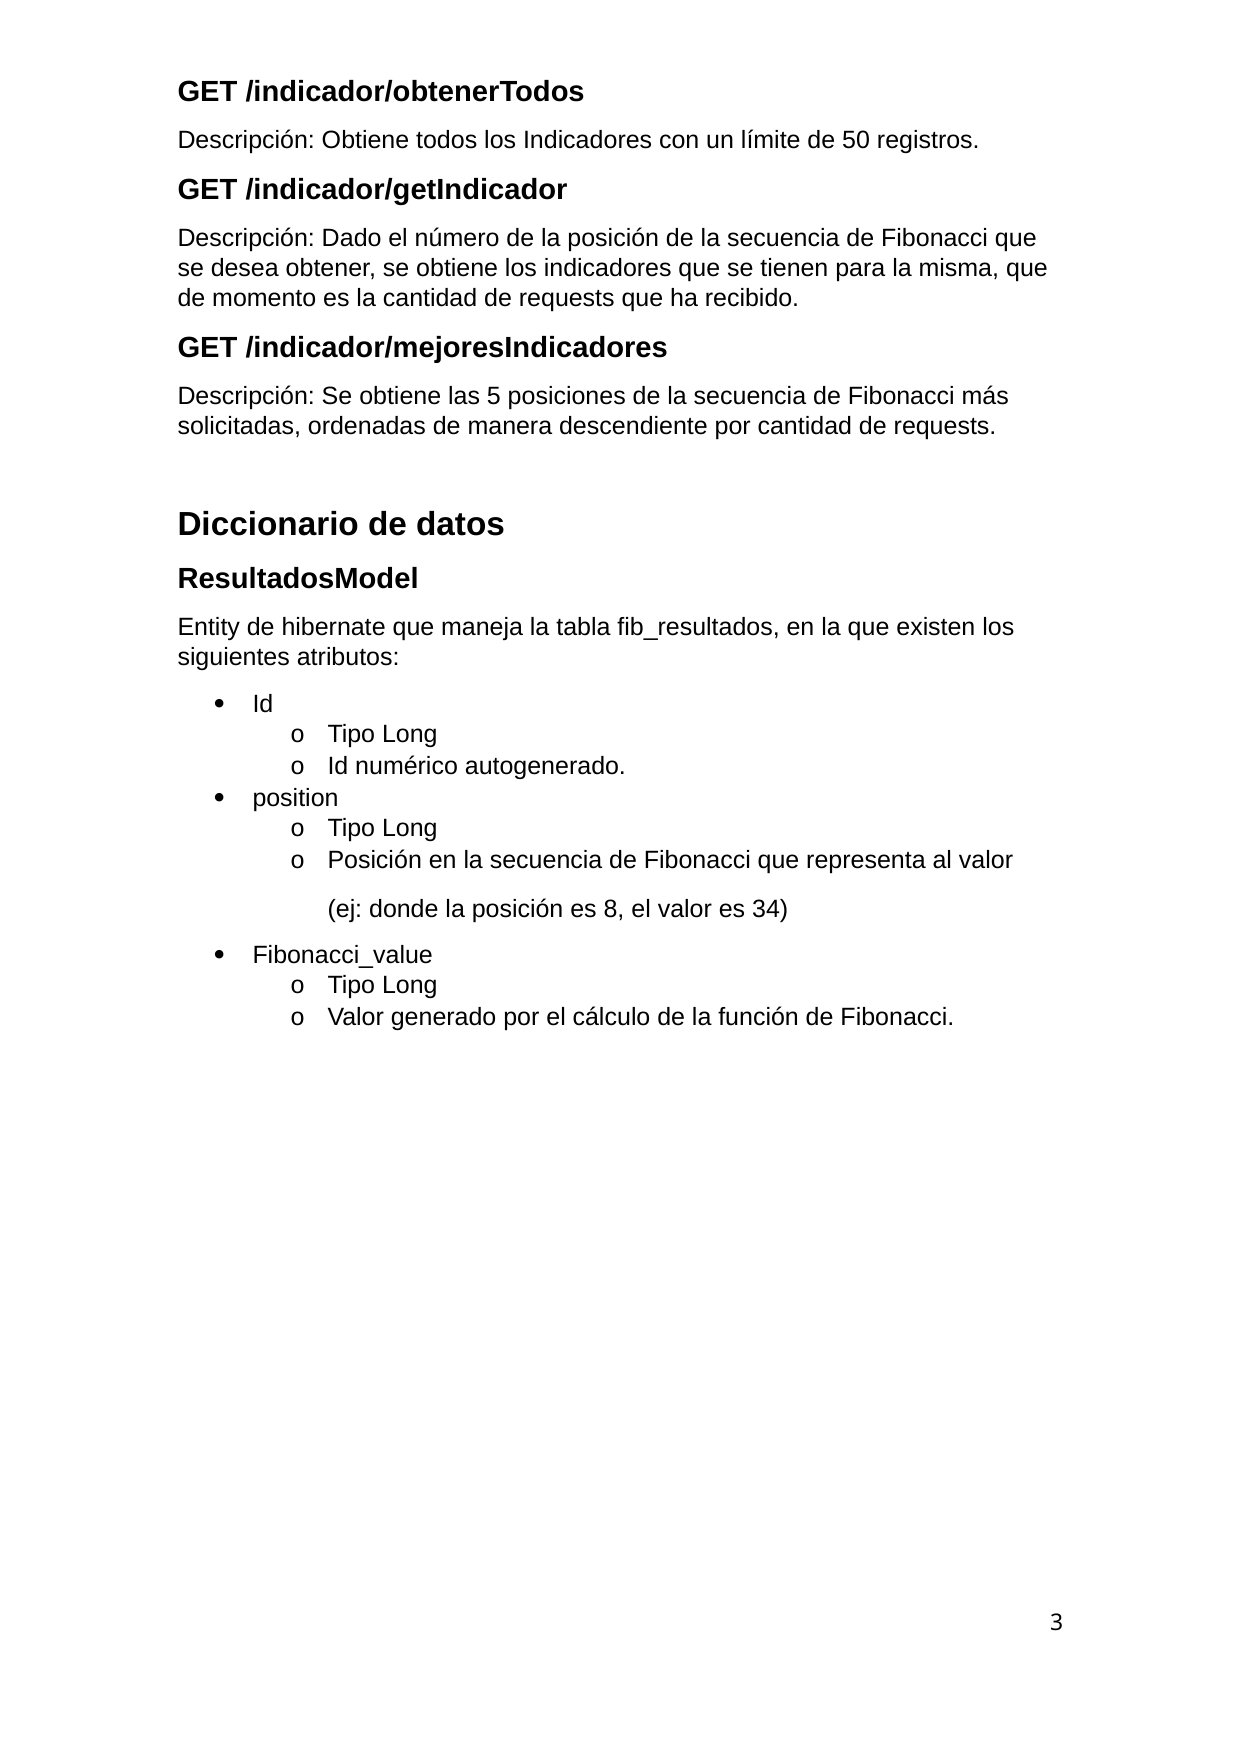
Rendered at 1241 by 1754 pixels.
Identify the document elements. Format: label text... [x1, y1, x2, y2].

list position [215, 783, 1063, 812]
text Descripción: Dado el número de la posición de la secuencia de Fibonacci que se desea obtener, se obtiene los indicadores que se tienen para la misma, que de momento es la cantidad de requests que ha recibido. [177, 223, 1063, 312]
text (ej: donde la posición es 8, el valor es 34) [255, 893, 1063, 922]
text Diccionario de datos [177, 504, 1063, 542]
list Id [215, 688, 1063, 717]
list Posición en la secuencia de Fibonacci que representa al valor [290, 845, 1063, 876]
text Descripción: Obtiene todos los Indicadores con un límite de 50 registros. [177, 125, 1063, 154]
list Tipo Long [290, 718, 1063, 749]
text ResultadosModel [177, 561, 1063, 594]
text GET /indicador/getIndicador [177, 172, 1063, 205]
text GET /indicador/mejoresIndicadores [177, 329, 1063, 363]
list Fibonacci_value [215, 940, 1063, 969]
list Tipo Long [290, 813, 1063, 844]
text Entity de hibernate que maneja la tabla fib_resultados, en la que existen los siguientes atributos: [177, 612, 1063, 671]
list Id numérico autogenerado. [290, 751, 1063, 782]
list Valor generado por el cálculo de la función de Fibonacci. [290, 1002, 1063, 1033]
list Tipo Long [290, 970, 1063, 1001]
text Descripción: Se obtiene las 5 posiciones de la secuencia de Fibonacci más solicitadas, ordenadas de manera descendiente por cantidad de requests. [177, 381, 1063, 440]
text GET /indicador/obtenerTodos [177, 74, 1063, 107]
